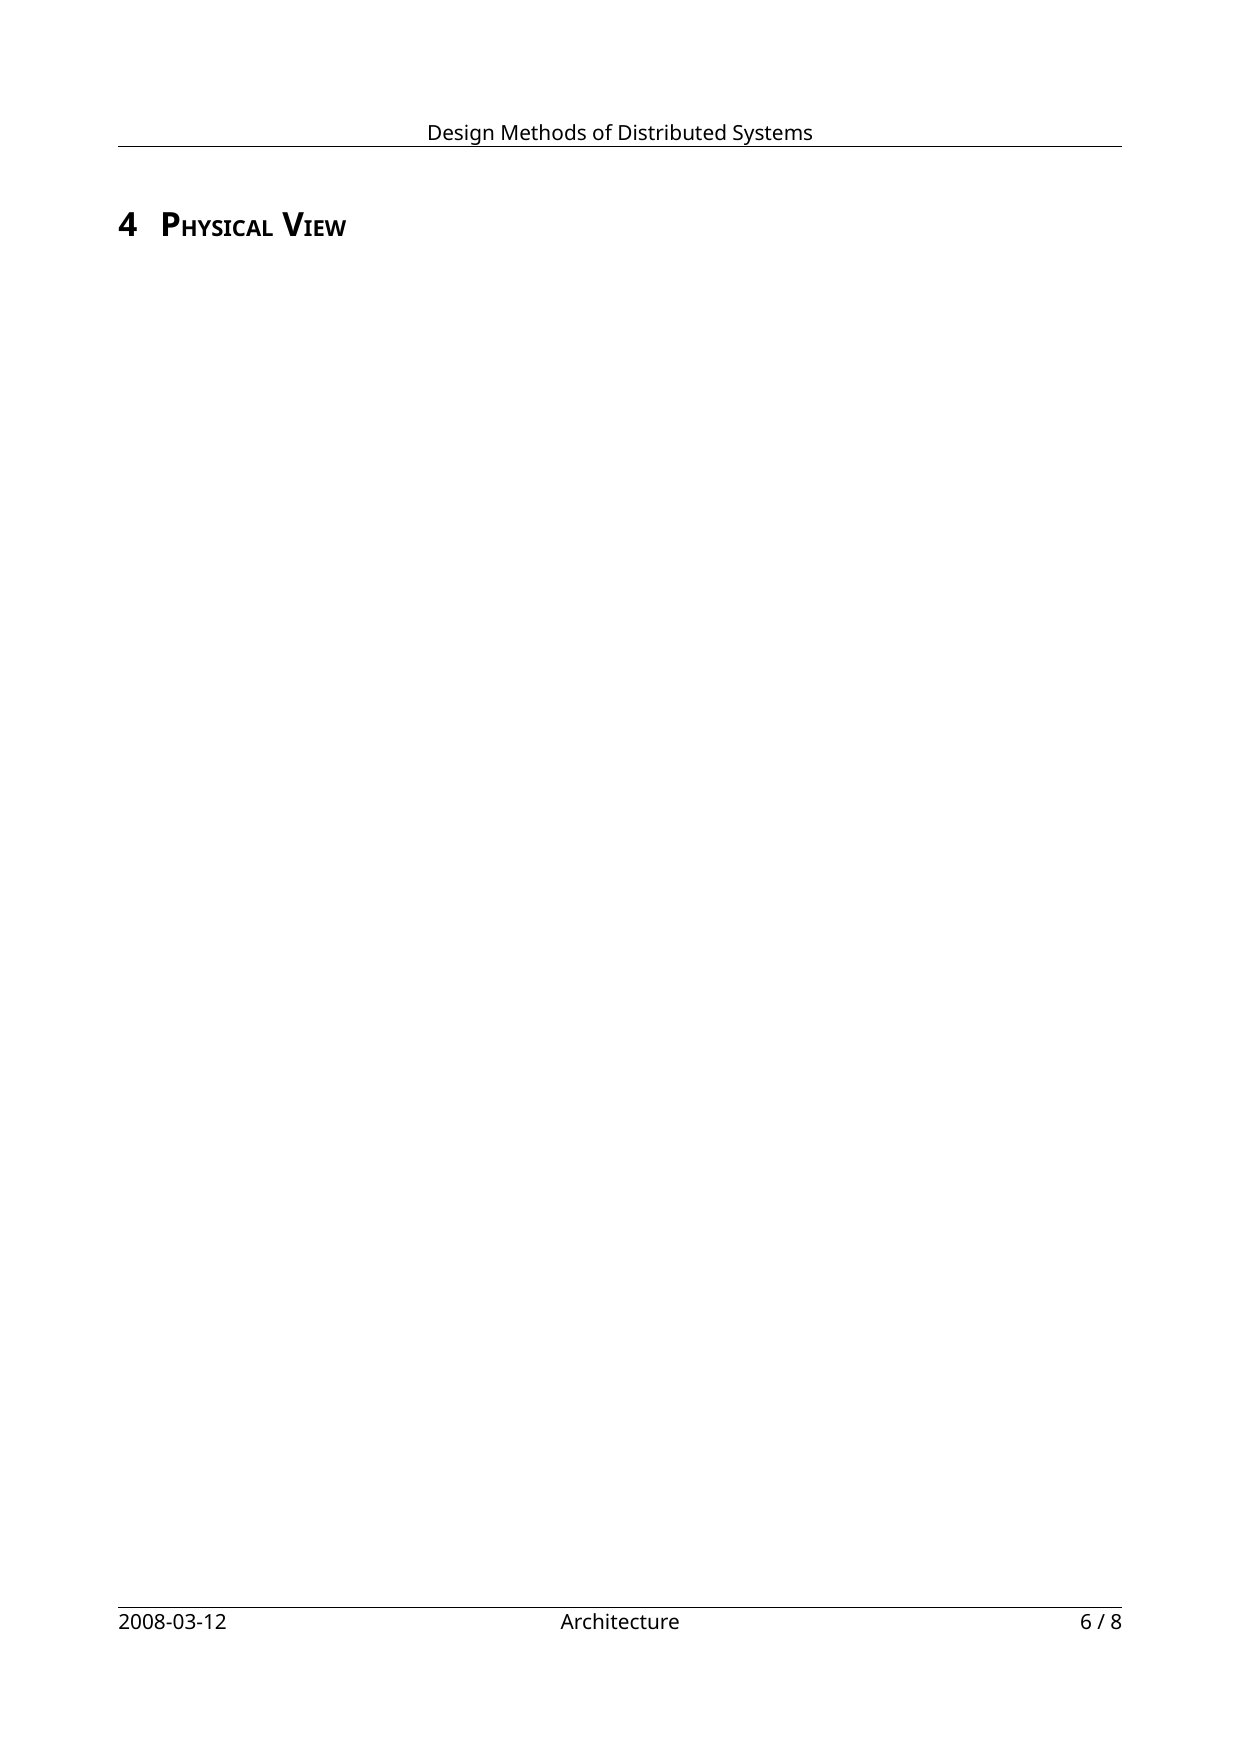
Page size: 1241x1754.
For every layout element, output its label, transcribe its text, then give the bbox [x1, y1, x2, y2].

subtitle Physical View [118, 201, 1122, 247]
